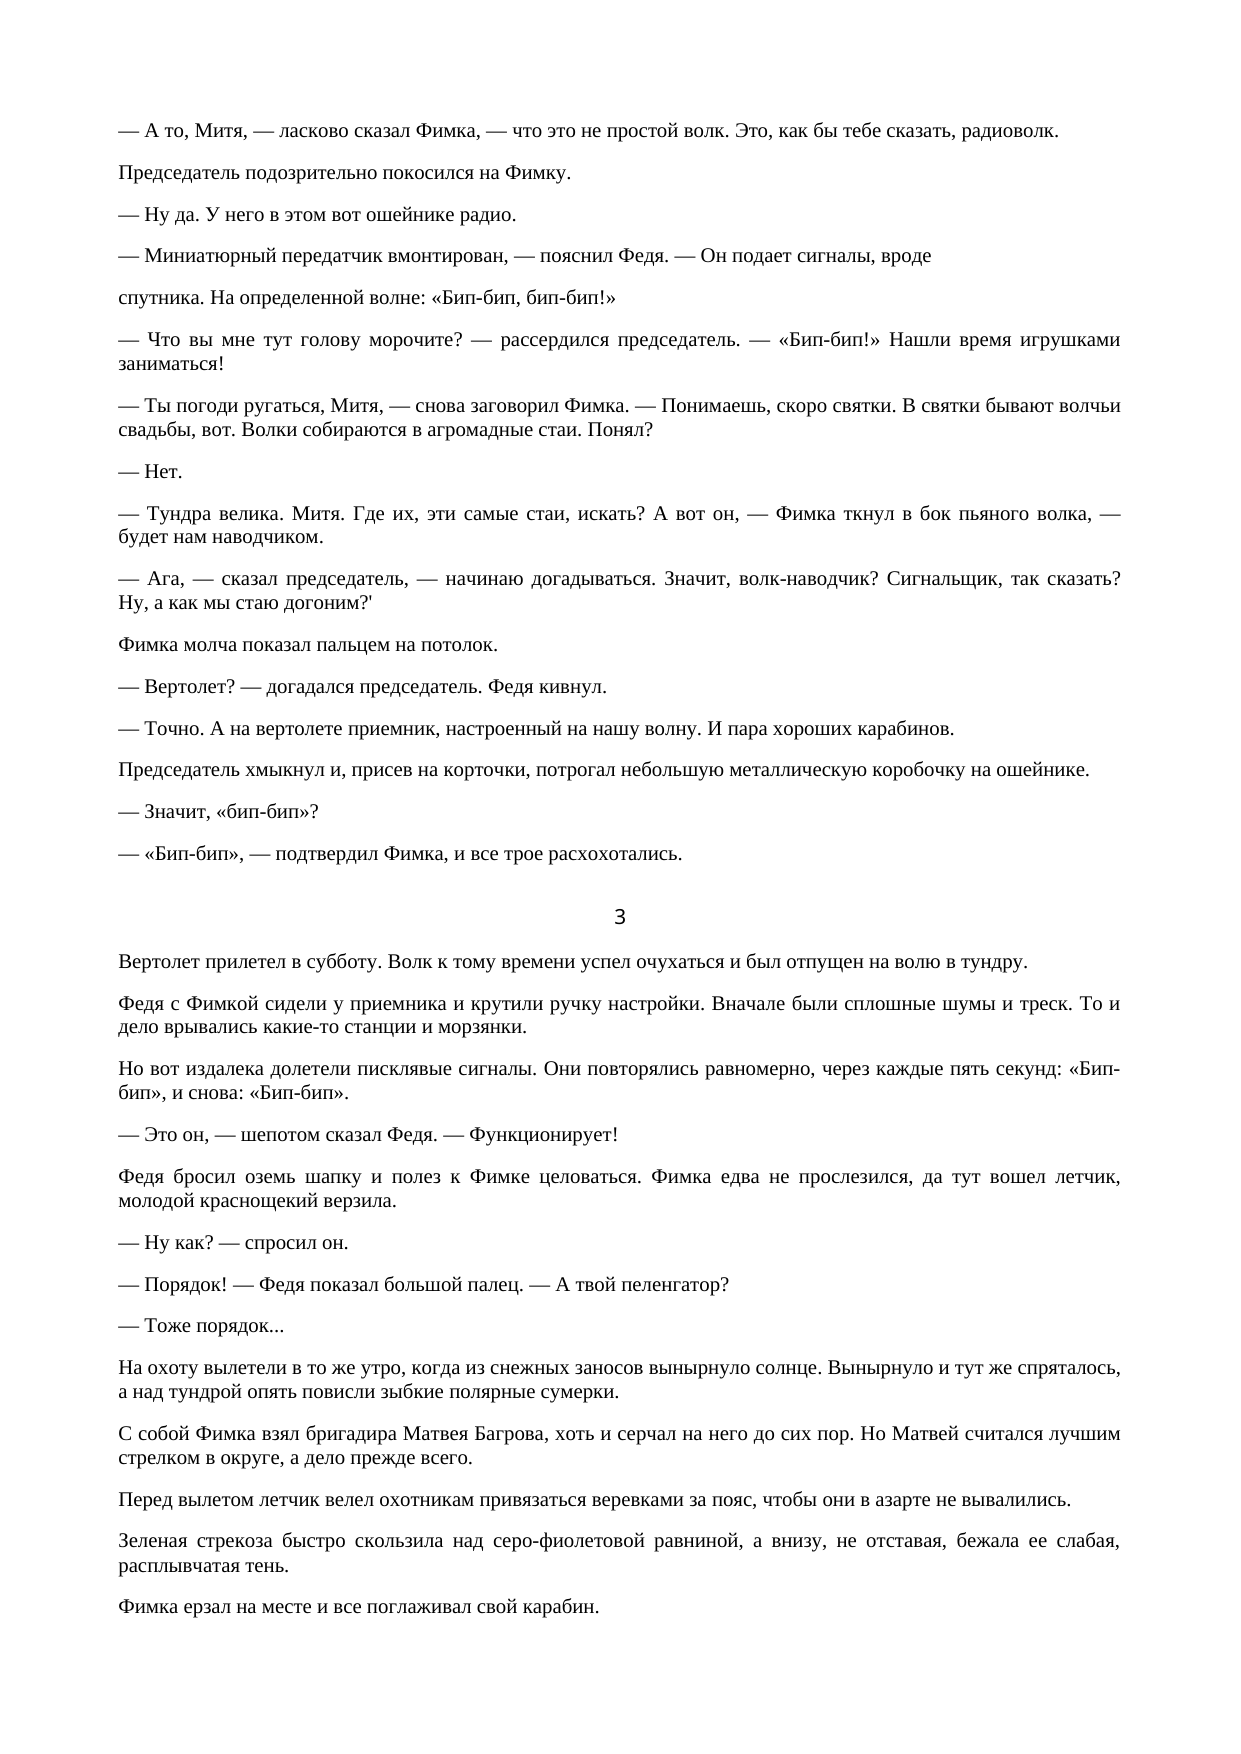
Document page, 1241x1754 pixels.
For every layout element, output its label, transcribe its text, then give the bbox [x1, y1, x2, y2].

text Но вот издалека долетели писклявые сигналы. Они повторялись равномерно, через каждые пять секунд: «Бип-бип», и снова: «Бип-бип». [118, 1056, 1122, 1104]
text Федя бросил оземь шапку и полез к Фимке целоваться. Фимка едва не прослезился, да тут вошел летчик, молодой краснощекий верзила. [118, 1164, 1122, 1212]
text Перед вылетом летчик велел охотникам привязаться веревками за пояс, чтобы они в азарте не вывалились. [118, 1487, 1122, 1511]
text На охоту вылетели в то же утро, когда из снежных заносов вынырнуло солнце. Вынырнуло и тут же спряталось, а над тундрой опять повисли зыбкие полярные сумерки. [118, 1355, 1122, 1403]
text Фимка ерзал на месте и все поглаживал свой карабин. [118, 1594, 1122, 1618]
text — Ага, — сказал председатель, — начинаю догадываться. Значит, волк-наводчик? Сигнальщик, так сказать? Ну, а как мы стаю догоним?' [118, 566, 1122, 614]
text — Ты погоди ругаться, Митя, — снова заговорил Фимка. — Понимаешь, скоро святки. В святки бывают волчьи свадьбы, вот. Волки собираются в агромадные стаи. Понял? [118, 393, 1122, 441]
text — Ну как? — спросил он. [118, 1230, 1122, 1254]
text — Миниатюрный передатчик вмонтирован, — пояснил Федя. — Он подает сигналы, вроде [118, 243, 1122, 267]
text Федя с Фимкой сидели у приемника и крутили ручку настройки. Вначале были сплошные шумы и треск. То и дело врывались какие-то станции и морзянки. [118, 990, 1122, 1038]
text Председатель подозрительно покосился на Фимку. [118, 160, 1122, 184]
text спутника. На определенной волне: «Бип-бип, бип-бип!» [118, 285, 1122, 309]
text Председатель хмыкнул и, присев на корточки, потрогал небольшую металлическую коробочку на ошейнике. [118, 757, 1122, 781]
text — Что вы мне тут голову морочите? — рассердился председатель. — «Бип-бип!» Нашли время игрушками заниматься! [118, 327, 1122, 375]
text — Вертолет? — догадался председатель. Федя кивнул. [118, 674, 1122, 698]
text — Это он, — шепотом сказал Федя. — Функционирует! [118, 1122, 1122, 1146]
text — Тоже порядок... [118, 1313, 1122, 1337]
subtitle 3 [118, 902, 1122, 930]
text — Тундра велика. Митя. Где их, эти самые стаи, искать? А вот он, — Фимка ткнул в бок пьяного волка, — будет нам наводчиком. [118, 500, 1122, 548]
text Вертолет прилетел в субботу. Волк к тому времени успел очухаться и был отпущен на волю в тундру. [118, 949, 1122, 973]
text — А то, Митя, — ласково сказал Фимка, — что это не простой волк. Это, как бы тебе сказать, радиоволк. [118, 118, 1122, 142]
text С собой Фимка взял бригадира Матвея Багрова, хоть и серчал на него до сих пор. Но Матвей считался лучшим стрелком в округе, а дело прежде всего. [118, 1421, 1122, 1469]
text Зеленая стрекоза быстро скользила над серо-фиолетовой равниной, а внизу, не отставая, бежала ее слабая, расплывчатая тень. [118, 1528, 1122, 1577]
text Фимка молча показал пальцем на потолок. [118, 632, 1122, 656]
text — Нет. [118, 459, 1122, 483]
text — Значит, «бип-бип»? [118, 799, 1122, 823]
text — «Бип-бип», — подтвердил Фимка, и все трое расхохотались. [118, 841, 1122, 865]
text — Ну да. У него в этом вот ошейнике радио. [118, 202, 1122, 226]
text — Порядок! — Федя показал большой палец. — А твой пеленгатор? [118, 1271, 1122, 1296]
text — Точно. А на вертолете приемник, настроенный на нашу волну. И пара хороших карабинов. [118, 716, 1122, 740]
